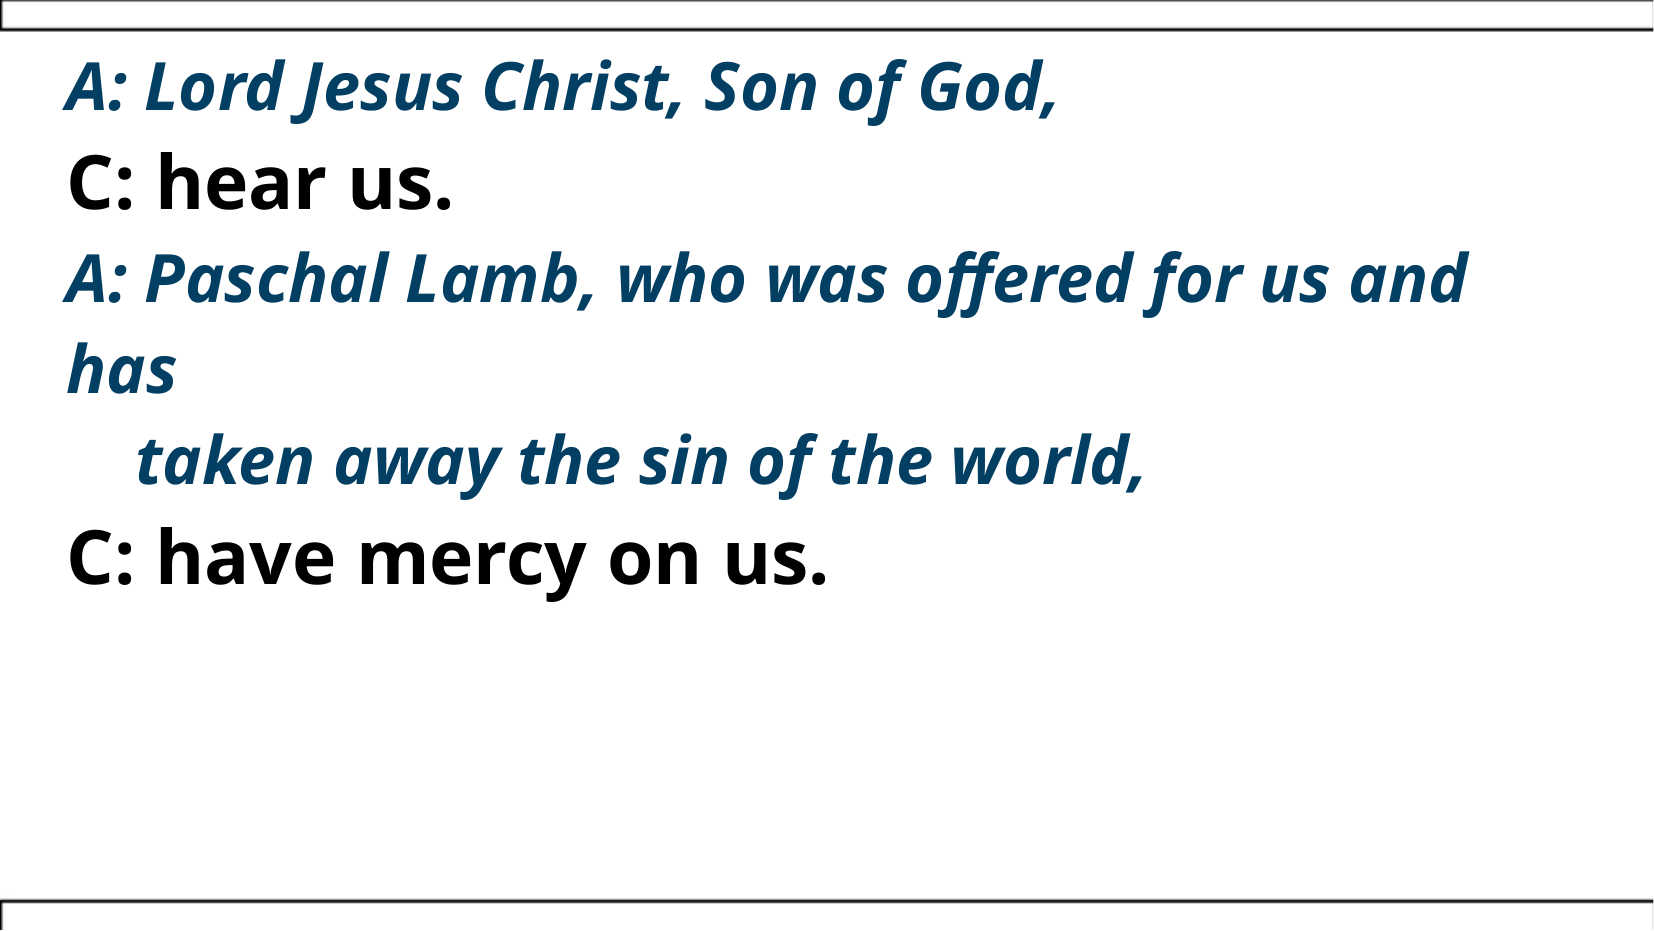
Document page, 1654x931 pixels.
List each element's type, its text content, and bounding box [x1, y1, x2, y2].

picture [0, 0, 1654, 930]
text_box A: Lord Jesus Christ, Son of God, C: hear us. A: Paschal Lamb, who was offered for us and has taken away the sin of the world, C: have mercy on us. [51, 31, 1597, 513]
